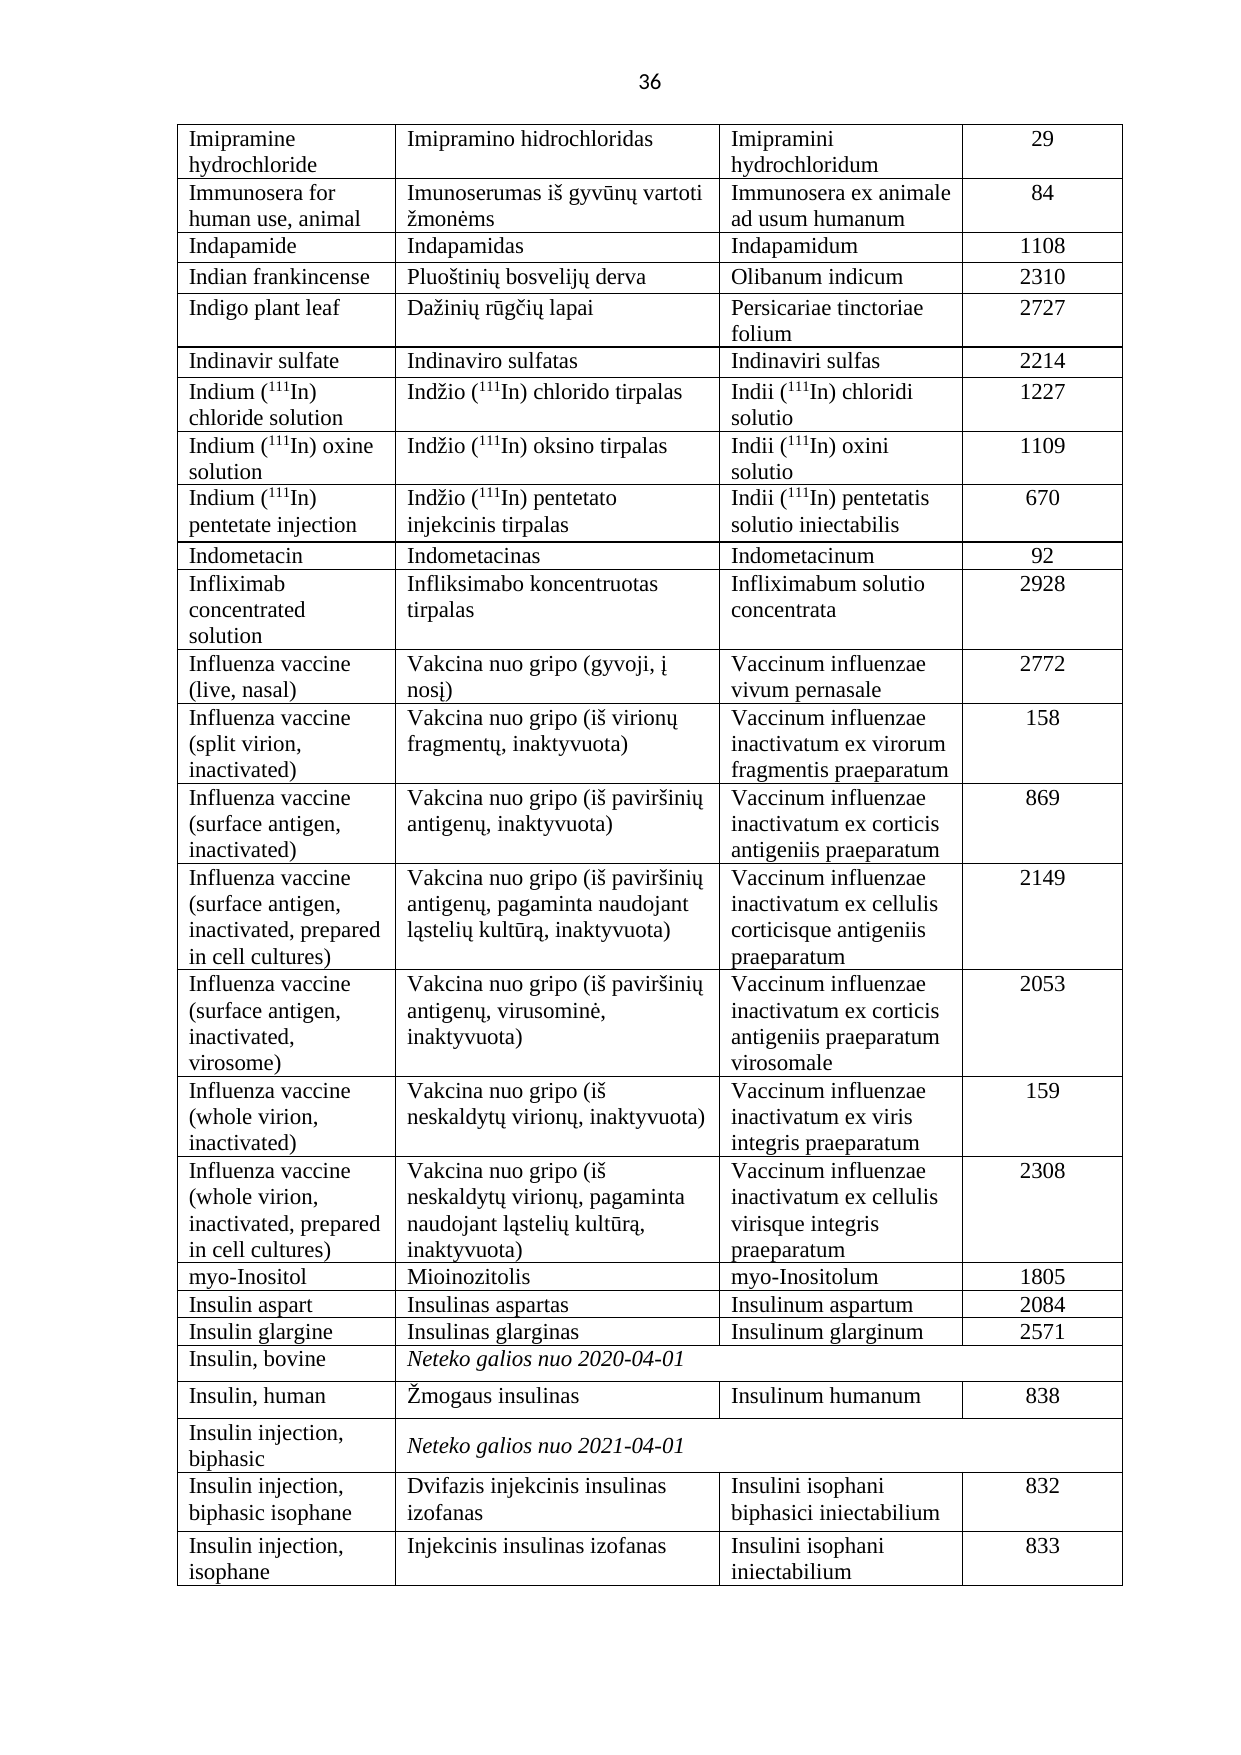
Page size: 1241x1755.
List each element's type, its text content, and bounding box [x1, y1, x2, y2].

table_cell Indii (111In) oxini solutio [720, 432, 962, 484]
table_cell Indium (111In) chloride solution [178, 378, 395, 431]
table_cell 832 [963, 1473, 1122, 1531]
table_cell 833 [963, 1532, 1122, 1585]
table_cell 1227 [963, 378, 1122, 431]
table_cell Immunosera ex animale ad usum humanum [720, 179, 962, 232]
table_cell Insulin aspart [178, 1291, 395, 1317]
table_cell Vaccinum influenzae inactivatum ex corticis antigeniis praeparatum virosomale [720, 970, 962, 1076]
table_cell 2310 [963, 263, 1122, 293]
table_cell Influenza vaccine (surface antigen, inactivated, virosome) [178, 970, 395, 1076]
table_cell Vakcina nuo gripo (iš paviršinių antigenų, pagaminta naudojant ląstelių kultūrą, inaktyvuota) [396, 864, 719, 969]
table_cell Vaccinum influenzae inactivatum ex corticis antigeniis praeparatum [720, 784, 962, 863]
table_cell Vakcina nuo gripo (iš paviršinių antigenų, inaktyvuota) [396, 784, 719, 863]
table_cell 2571 [963, 1318, 1122, 1344]
table_cell Vaccinum influenzae inactivatum ex cellulis virisque integris praeparatum [720, 1157, 962, 1262]
table_cell myo-Inositol [178, 1263, 395, 1290]
table_cell Imipramine hydrochloride [178, 125, 395, 178]
table_cell Indian frankincense [178, 263, 395, 293]
table_cell Infliksimabo koncentruotas tirpalas [396, 570, 719, 649]
table_cell Vakcina nuo gripo (gyvoji, į nosį) [396, 650, 719, 703]
table_cell 29 [963, 125, 1122, 178]
table_cell Influenza vaccine (live, nasal) [178, 650, 395, 703]
table_cell Dvifazis injekcinis insulinas izofanas [396, 1473, 719, 1531]
table_cell Infliximabum solutio concentrata [720, 570, 962, 649]
table_cell Insulinum aspartum [720, 1291, 962, 1317]
table_cell myo-Inositolum [720, 1263, 962, 1290]
table_cell Insulin, human [178, 1382, 395, 1418]
table_cell Insulin injection, biphasic [178, 1419, 395, 1472]
table_cell Insulini isophani biphasici iniectabilium [720, 1473, 962, 1531]
table_cell 2084 [963, 1291, 1122, 1317]
table_cell Indometacin [178, 543, 395, 569]
table_cell Injekcinis insulinas izofanas [396, 1532, 719, 1585]
table_cell 2308 [963, 1157, 1122, 1262]
table_cell Imipramini hydrochloridum [720, 125, 962, 178]
table_cell Insulin injection, biphasic isophane [178, 1473, 395, 1531]
table_cell Pluoštinių bosvelijų derva [396, 263, 719, 293]
table_cell Vakcina nuo gripo (iš virionų fragmentų, inaktyvuota) [396, 704, 719, 783]
table_cell Indžio (111In) chlorido tirpalas [396, 378, 719, 431]
table_cell Žmogaus insulinas [396, 1382, 719, 1418]
table_cell 1109 [963, 432, 1122, 484]
table_cell 158 [963, 704, 1122, 783]
table_cell Indii (111In) pentetatis solutio iniectabilis [720, 485, 962, 541]
table_cell Olibanum indicum [720, 263, 962, 293]
table_cell 2053 [963, 970, 1122, 1076]
table_cell Vaccinum influenzae vivum pernasale [720, 650, 962, 703]
table_cell 92 [963, 543, 1122, 569]
table_cell Influenza vaccine (surface antigen, inactivated, prepared in cell cultures) [178, 864, 395, 969]
table_cell Neteko galios nuo 2020-04-01 [396, 1346, 1122, 1381]
table_cell 2772 [963, 650, 1122, 703]
table_cell Indžio (111In) pentetato injekcinis tirpalas [396, 485, 719, 541]
table_cell Vaccinum influenzae inactivatum ex virorum fragmentis praeparatum [720, 704, 962, 783]
table_cell Persicariae tinctoriae folium [720, 294, 962, 346]
table_cell Indometacinas [396, 543, 719, 569]
table_cell 84 [963, 179, 1122, 232]
table_cell Indometacinum [720, 543, 962, 569]
table_cell Indapamidas [396, 233, 719, 262]
table_cell Influenza vaccine (whole virion, inactivated, prepared in cell cultures) [178, 1157, 395, 1262]
table_cell Indapamide [178, 233, 395, 262]
table_cell Vakcina nuo gripo (iš neskaldytų virionų, inaktyvuota) [396, 1077, 719, 1156]
table_cell Influenza vaccine (surface antigen, inactivated) [178, 784, 395, 863]
table_cell Influenza vaccine (split virion, inactivated) [178, 704, 395, 783]
table_cell 2149 [963, 864, 1122, 969]
table_cell Influenza vaccine (whole virion, inactivated) [178, 1077, 395, 1156]
table_cell Insulin injection, isophane [178, 1532, 395, 1585]
table_cell 670 [963, 485, 1122, 541]
table_cell Vakcina nuo gripo (iš paviršinių antigenų, virusominė, inaktyvuota) [396, 970, 719, 1076]
table_cell Neteko galios nuo 2021-04-01 [396, 1419, 1122, 1472]
table_cell 1805 [963, 1263, 1122, 1290]
table_cell Indinaviro sulfatas [396, 348, 719, 377]
table_cell Indinavir sulfate [178, 348, 395, 377]
table_cell Immunosera for human use, animal [178, 179, 395, 232]
table_cell Indapamidum [720, 233, 962, 262]
table_cell Vaccinum influenzae inactivatum ex cellulis corticisque antigeniis praeparatum [720, 864, 962, 969]
table_cell Insulinas glarginas [396, 1318, 719, 1344]
table_cell Indinaviri sulfas [720, 348, 962, 377]
table_cell Infliximab concentrated solution [178, 570, 395, 649]
table_cell Indii (111In) chloridi solutio [720, 378, 962, 431]
table_cell Indium (111In) oxine solution [178, 432, 395, 484]
table_cell Insulini isophani iniectabilium [720, 1532, 962, 1585]
table_cell Indžio (111In) oksino tirpalas [396, 432, 719, 484]
table_cell Insulin glargine [178, 1318, 395, 1344]
table_cell Insulinum glarginum [720, 1318, 962, 1344]
table_cell 869 [963, 784, 1122, 863]
table_cell Dažinių rūgčių lapai [396, 294, 719, 346]
table_cell Indigo plant leaf [178, 294, 395, 346]
table_cell Vakcina nuo gripo (iš neskaldytų virionų, pagaminta naudojant ląstelių kultūrą, inaktyvuota) [396, 1157, 719, 1262]
table_cell 1108 [963, 233, 1122, 262]
table_cell Insulinas aspartas [396, 1291, 719, 1317]
table_cell Insulinum humanum [720, 1382, 962, 1418]
table_cell 2214 [963, 348, 1122, 377]
table_cell 2928 [963, 570, 1122, 649]
table_cell Indium (111In) pentetate injection [178, 485, 395, 541]
table_cell Vaccinum influenzae inactivatum ex viris integris praeparatum [720, 1077, 962, 1156]
table_cell 2727 [963, 294, 1122, 346]
table_cell Mioinozitolis [396, 1263, 719, 1290]
table_cell Imunoserumas iš gyvūnų vartoti žmonėms [396, 179, 719, 232]
table_cell 159 [963, 1077, 1122, 1156]
table_cell 838 [963, 1382, 1122, 1418]
table_cell Imipramino hidrochloridas [396, 125, 719, 178]
table_cell Insulin, bovine [178, 1346, 395, 1381]
